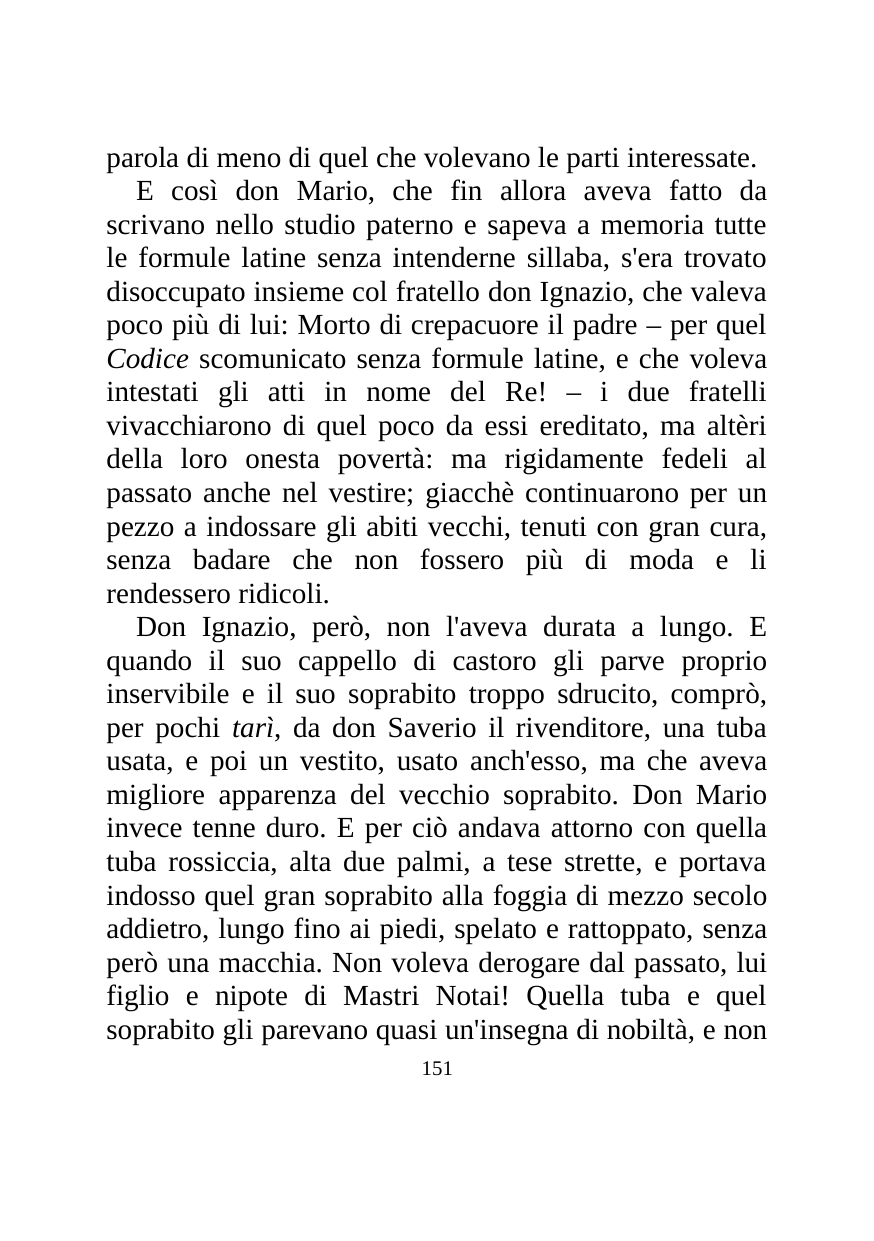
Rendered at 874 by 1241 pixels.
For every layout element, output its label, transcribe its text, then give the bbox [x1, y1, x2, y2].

text E così don Mario, che fin allora aveva fatto da scrivano nello studio paterno e sapeva a memoria tutte le formule latine senza intenderne sillaba, s'era trovato disoccupato insieme col fratello don Ignazio, che valeva poco più di lui: Morto di crepacuore il padre – per quel Codice scomunicato senza formule latine, e che voleva intestati gli atti in nome del Re! – i due fratelli vivacchiarono di quel poco da essi ereditato, ma altèri della loro onesta povertà: ma rigidamente fedeli al passato anche nel vestire; giacchè continuarono per un pezzo a indossare gli abiti vecchi, tenuti con gran cura, senza badare che non fossero più di moda e li rendessero ridicoli. [106, 173, 768, 609]
text Don Ignazio, però, non l'aveva durata a lungo. E quando il suo cappello di castoro gli parve proprio inservibile e il suo soprabito troppo sdrucito, comprò, per pochi tarì, da don Saverio il rivenditore, una tuba usata, e poi un vestito, usato anch'esso, ma che aveva migliore apparenza del vecchio soprabito. Don Mario invece tenne duro. E per ciò andava attorno con quella tuba rossiccia, alta due palmi, a tese strette, e portava indosso quel gran soprabito alla foggia di mezzo secolo addietro, lungo fino ai piedi, spelato e rattoppato, senza però una macchia. Non voleva derogare dal passato, lui figlio e nipote di Mastri Notai! Quella tuba e quel soprabito gli parevano quasi un'insegna di nobiltà, e non [106, 609, 768, 1045]
text parola di meno di quel che volevano le parti interessate. [106, 140, 768, 173]
